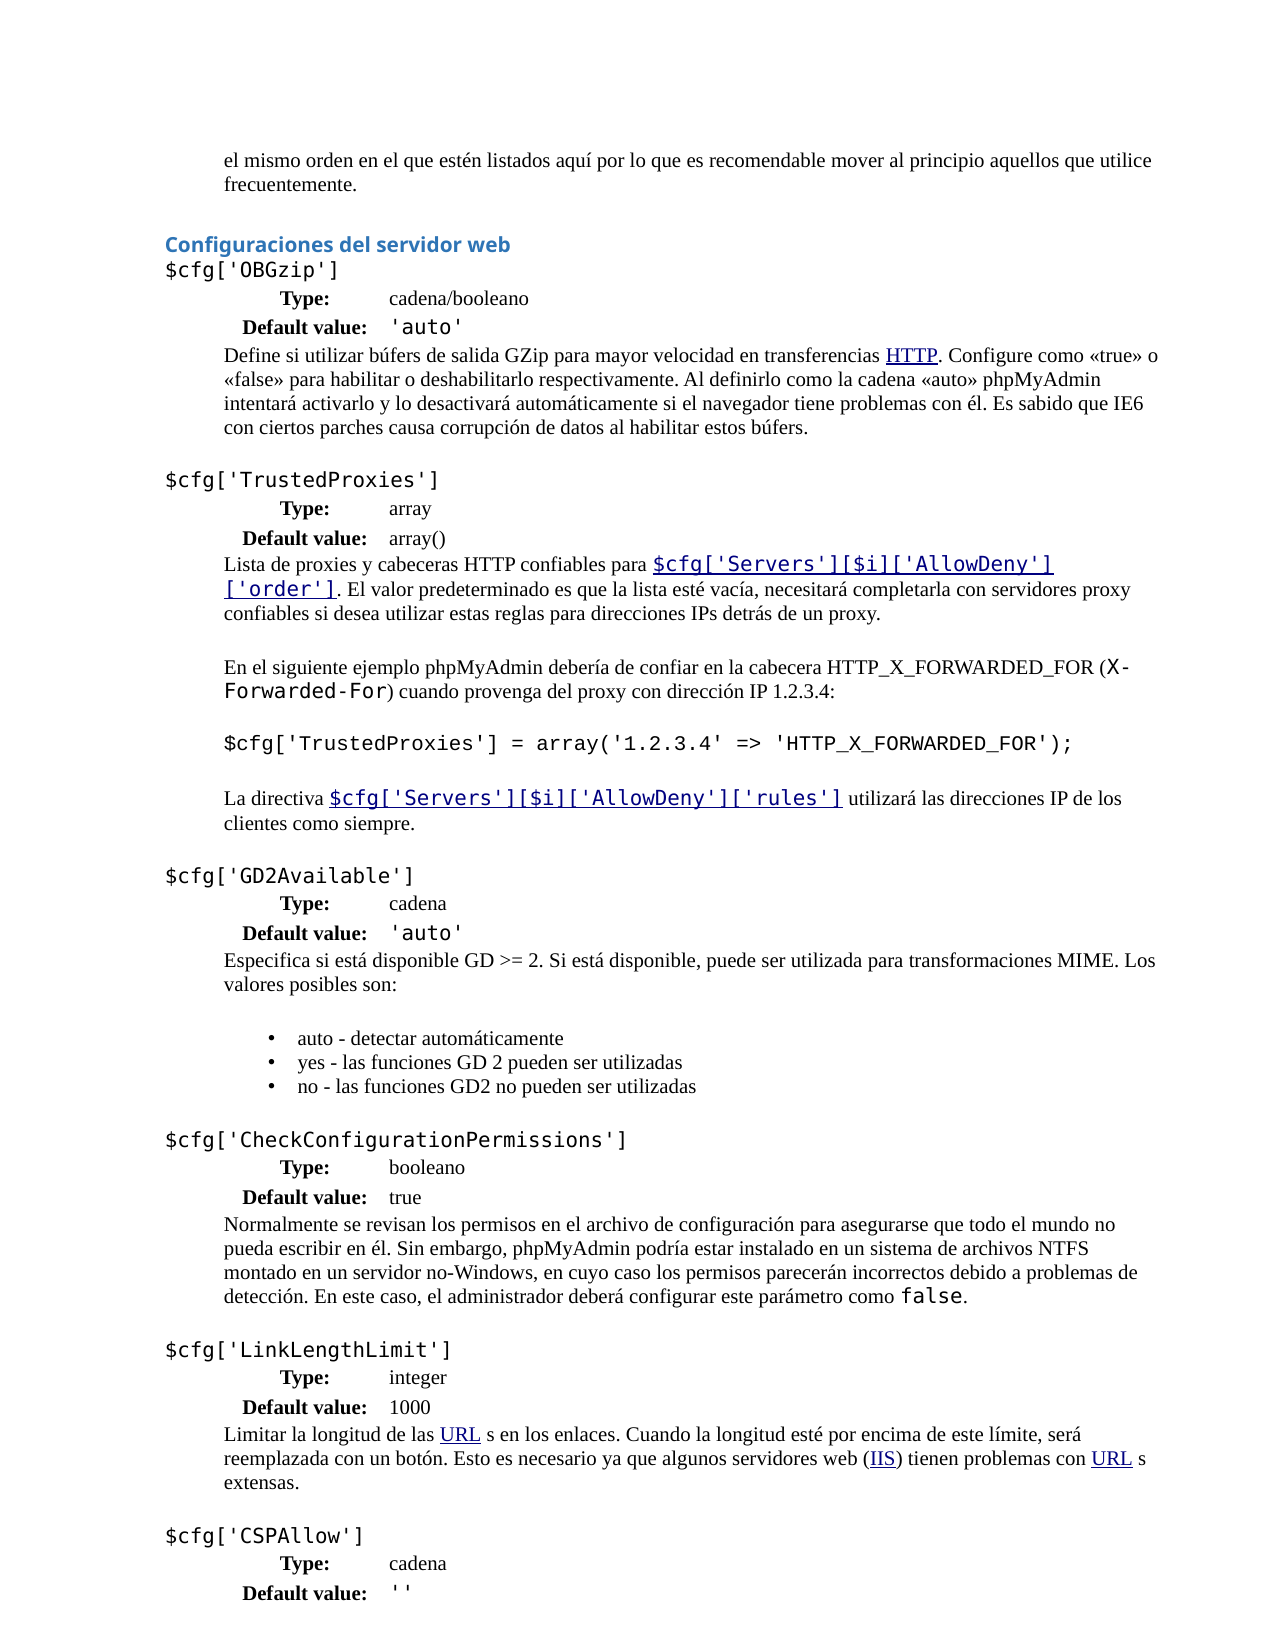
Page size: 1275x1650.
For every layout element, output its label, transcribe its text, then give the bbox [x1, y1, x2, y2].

subtitle $cfg['LinkLengthLimit'] [164, 1338, 1164, 1362]
table_cell 'auto' [386, 918, 493, 948]
table_cell Default value: [224, 1392, 386, 1422]
table_header Type: [224, 888, 386, 918]
table_cell Default value: [224, 1578, 386, 1608]
table_cell 1000 [386, 1392, 471, 1422]
table_cell array() [386, 523, 468, 552]
subtitle $cfg['CSPAllow'] [164, 1524, 1164, 1548]
subtitle $cfg['OBGzip'] [164, 258, 1164, 282]
subtitle $cfg['CheckConfigurationPermissions'] [164, 1128, 1164, 1152]
list Define si utilizar búfers de salida GZip para mayor velocidad en transferencias HTTP. Configure como «true» o «false» para habilitar o deshabilitarlo respectivamente. Al definirlo como la cadena «auto» phpMyAdmin intentará activarlo y lo desactivará automáticamente si el navegador tiene problemas con él. Es sabido que IE6 con ciertos parches causa corrupción de datos al habilitar estos búfers. [224, 342, 1164, 439]
table_cell Default value: [224, 523, 386, 552]
list La directiva $cfg['Servers'][$i]['AllowDeny']['rules'] utilizará las direcciones IP de los clientes como siempre. [224, 786, 1164, 834]
table_header Type: [224, 1362, 386, 1392]
table_header booleano [386, 1152, 493, 1182]
table_cell 'auto' [386, 313, 568, 342]
table_header cadena [386, 1548, 471, 1578]
list auto - detectar automáticamente [268, 1026, 1164, 1050]
table_header integer [386, 1362, 471, 1392]
table_header cadena [386, 888, 493, 918]
table_cell Default value: [224, 313, 386, 342]
list el mismo orden en el que estén listados aquí por lo que es recomendable mover al principio aquellos que utilice frecuentemente. [224, 148, 1164, 196]
table_header Type: [224, 1548, 386, 1578]
list Lista de proxies y cabeceras HTTP confiables para $cfg['Servers'][$i]['AllowDeny']['order']. El valor predeterminado es que la lista esté vacía, necesitará completarla con servidores proxy confiables si desea utilizar estas reglas para direcciones IPs detrás de un proxy. [224, 552, 1164, 625]
table_header Type: [224, 493, 386, 522]
subtitle $cfg['TrustedProxies'] [164, 468, 1164, 493]
table_cell Default value: [224, 918, 386, 948]
list yes - las funciones GD 2 pueden ser utilizadas [268, 1050, 1164, 1074]
list En el siguiente ejemplo phpMyAdmin debería de confiar en la cabecera HTTP_X_FORWARDED_FOR (X-Forwarded-For) cuando provenga del proxy con dirección IP 1.2.3.4: [224, 655, 1164, 703]
table_cell '' [386, 1578, 471, 1608]
table_header Type: [224, 283, 386, 312]
list no - las funciones GD2 no pueden ser utilizadas [268, 1074, 1164, 1098]
list Especifica si está disponible GD >= 2. Si está disponible, puede ser utilizada para transformaciones MIME. Los valores posibles son: [224, 948, 1164, 996]
table_header Type: [224, 1152, 386, 1182]
list Normalmente se revisan los permisos en el archivo de configuración para asegurarse que todo el mundo no pueda escribir en él. Sin embargo, phpMyAdmin podría estar instalado en un sistema de archivos NTFS montado en un servidor no-Windows, en cuyo caso los permisos parecerán incorrectos debido a problemas de detección. En este caso, el administrador deberá configurar este parámetro como false. [224, 1212, 1164, 1308]
table_header cadena/booleano [386, 283, 568, 312]
text $cfg['TrustedProxies'] = array('1.2.3.4' => 'HTTP_X_FORWARDED_FOR'); [224, 733, 1164, 757]
table_cell Default value: [224, 1182, 386, 1212]
list Limitar la longitud de las URL s en los enlaces. Cuando la longitud esté por encima de este límite, será reemplazada con un botón. Esto es necesario ya que algunos servidores web (IIS) tienen problemas con URL s extensas. [224, 1422, 1164, 1494]
subtitle Configuraciones del servidor web [164, 230, 1164, 258]
table_cell true [386, 1182, 493, 1212]
table_header array [386, 493, 468, 522]
subtitle $cfg['GD2Available'] [164, 864, 1164, 888]
